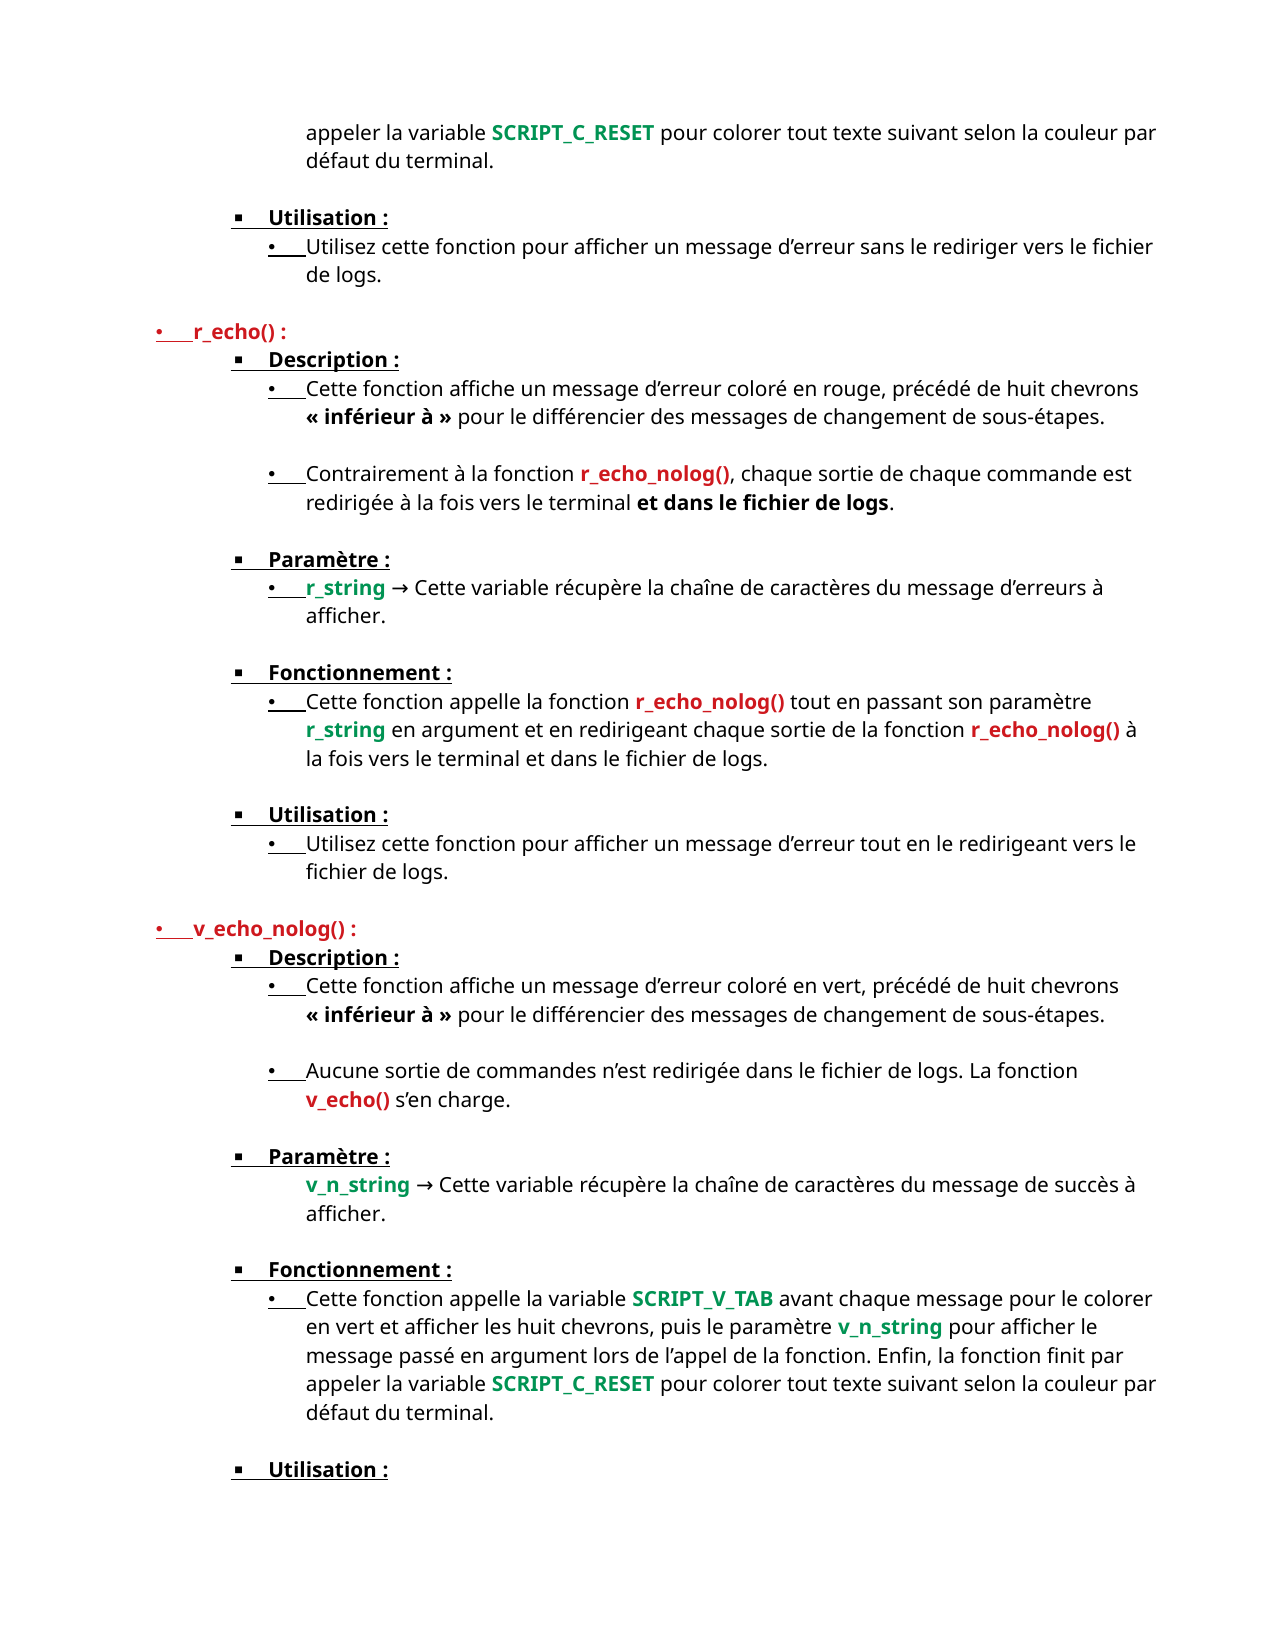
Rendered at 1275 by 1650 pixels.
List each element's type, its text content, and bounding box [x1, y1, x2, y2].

list Cette fonction affiche un message d’erreur coloré en rouge, précédé de huit chevrons « inférieur à » pour le différencier des messages de changement de sous-étapes. [268, 374, 1157, 431]
list r_echo() : [156, 317, 1157, 346]
list v_echo_nolog() : [156, 914, 1157, 943]
list Paramètre : [231, 1142, 1157, 1170]
list Description : [231, 943, 1157, 971]
list Fonctionnement : [231, 1256, 1157, 1284]
list v_n_string → Cette variable récupère la chaîne de caractères du message de succès à afficher. [268, 1170, 1157, 1227]
list Cette fonction appelle la fonction r_echo_nolog() tout en passant son paramètre r_string en argument et en redirigeant chaque sortie de la fonction r_echo_nolog() à la fois vers le terminal et dans le fichier de logs. [268, 687, 1157, 772]
list Utilisation : [231, 801, 1157, 829]
list appeler la variable SCRIPT_C_RESET pour colorer tout texte suivant selon la couleur par défaut du terminal. [268, 118, 1157, 175]
list Cette fonction appelle la variable SCRIPT_V_TAB avant chaque message pour le colorer en vert et afficher les huit chevrons, puis le paramètre v_n_string pour afficher le message passé en argument lors de l’appel de la fonction. Enfin, la fonction finit par appeler la variable SCRIPT_C_RESET pour colorer tout texte suivant selon la couleur par défaut du terminal. [268, 1284, 1157, 1426]
list Aucune sortie de commandes n’est redirigée dans le fichier de logs. La fonction v_echo() s’en charge. [268, 1057, 1157, 1113]
list r_string → Cette variable récupère la chaîne de caractères du message d’erreurs à afficher. [268, 573, 1157, 630]
list Utilisez cette fonction pour afficher un message d’erreur tout en le redirigeant vers le fichier de logs. [268, 829, 1157, 886]
list Utilisez cette fonction pour afficher un message d’erreur sans le rediriger vers le fichier de logs. [268, 232, 1157, 289]
list Description : [231, 346, 1157, 374]
list Cette fonction affiche un message d’erreur coloré en vert, précédé de huit chevrons « inférieur à » pour le différencier des messages de changement de sous-étapes. [268, 971, 1157, 1028]
list Paramètre : [231, 545, 1157, 573]
list Utilisation : [231, 203, 1157, 232]
list Contrairement à la fonction r_echo_nolog(), chaque sortie de chaque commande est redirigée à la fois vers le terminal et dans le fichier de logs. [268, 459, 1157, 516]
list Fonctionnement : [231, 658, 1157, 687]
list Utilisation : [231, 1455, 1157, 1483]
